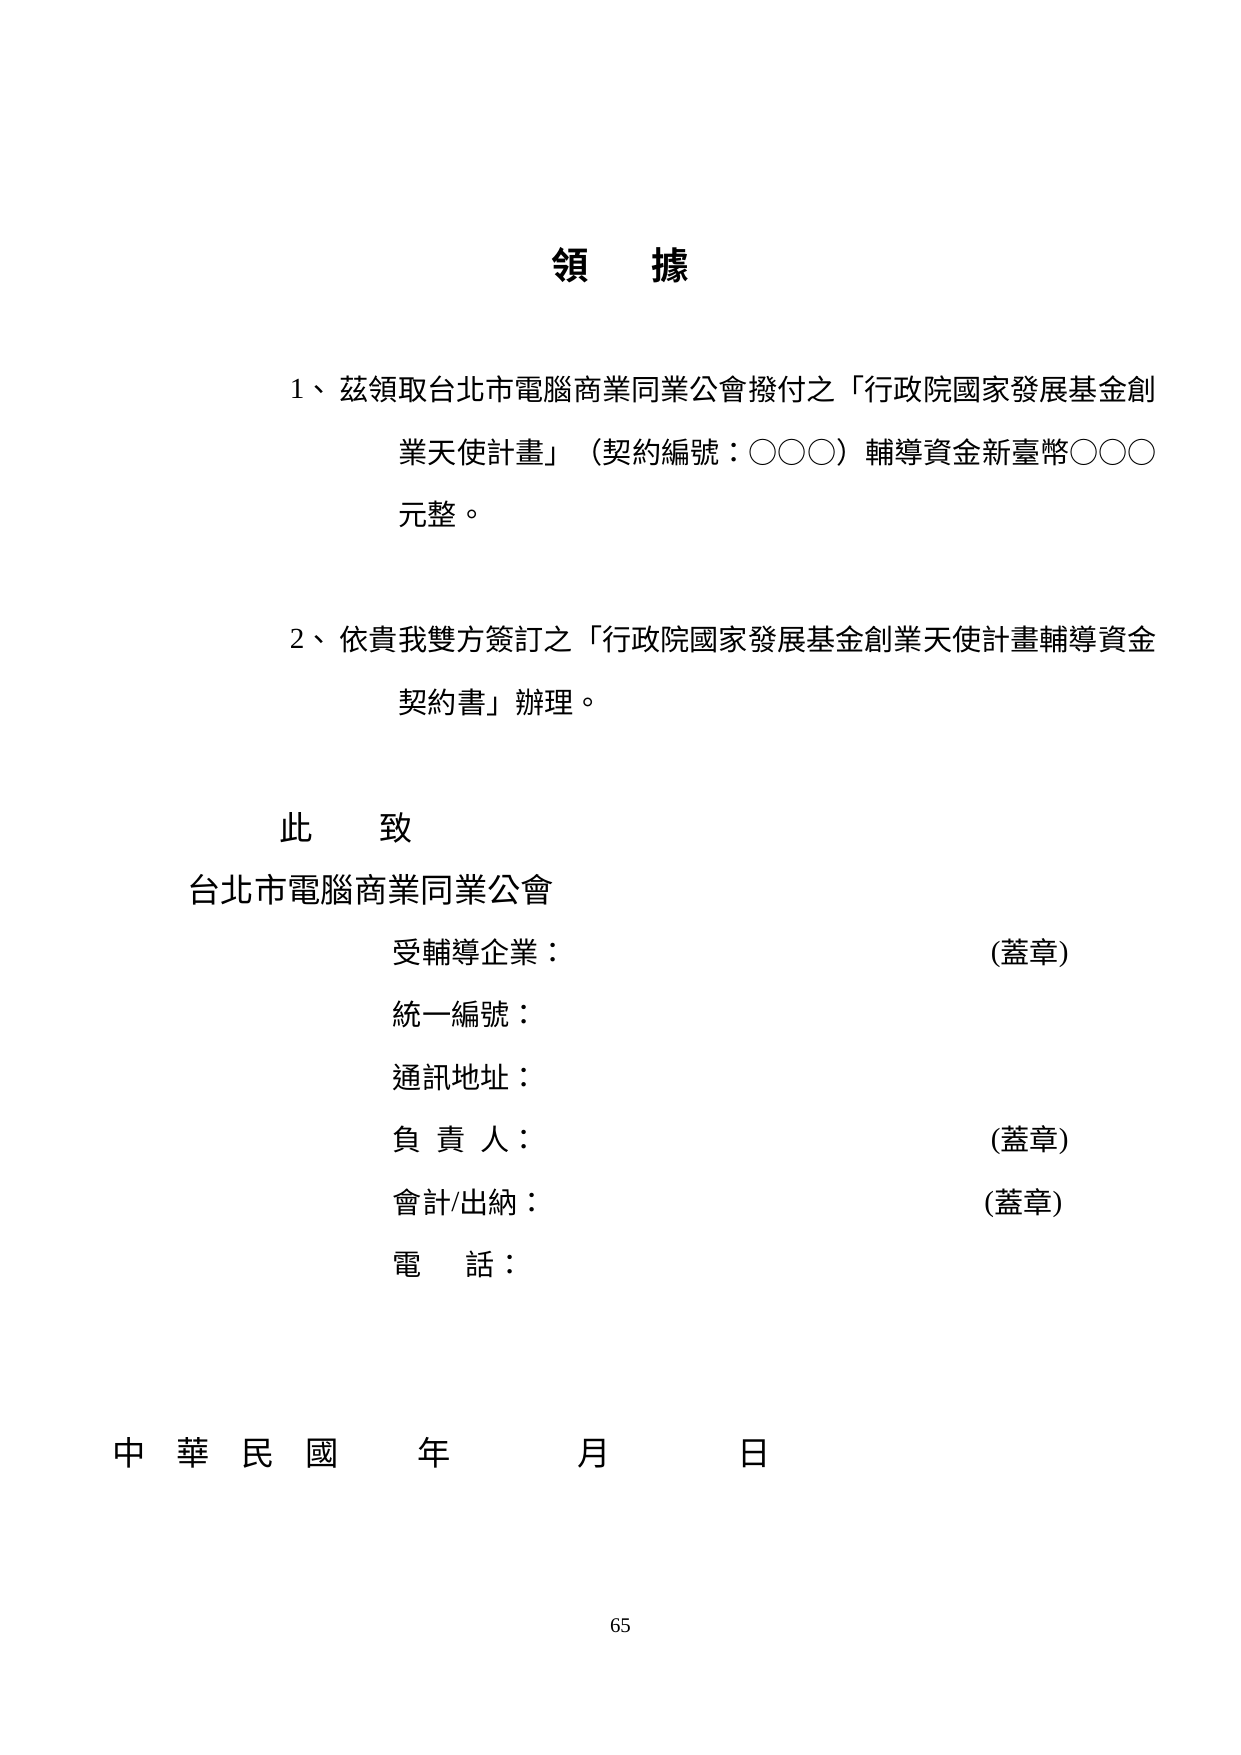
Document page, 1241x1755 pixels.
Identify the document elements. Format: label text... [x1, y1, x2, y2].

text 台北市電腦商業同業公會 [187, 846, 1240, 909]
text 通訊地址： [393, 1034, 1240, 1096]
text 受輔導企業： (蓋章) [393, 909, 1240, 971]
text 會計/出納： (蓋章) [393, 1159, 1240, 1221]
text 統一編號： [393, 971, 1240, 1034]
text 電 話： [393, 1221, 1240, 1284]
list 依貴我雙方簽訂之「行政院國家發展基金創業天使計畫輔導資金契約書」辦理。 [289, 596, 1178, 721]
text 此 致 [112, 784, 1240, 846]
text 負 責 人： (蓋章) [393, 1096, 1240, 1159]
text 領據 [112, 221, 1128, 284]
list 茲領取台北市電腦商業同業公會撥付之「行政院國家發展基金創業天使計畫」（契約編號：○○○）輔導資金新臺幣○○○元整。 [289, 346, 1178, 534]
text 中華民國 年 月 日 [112, 1409, 1223, 1471]
